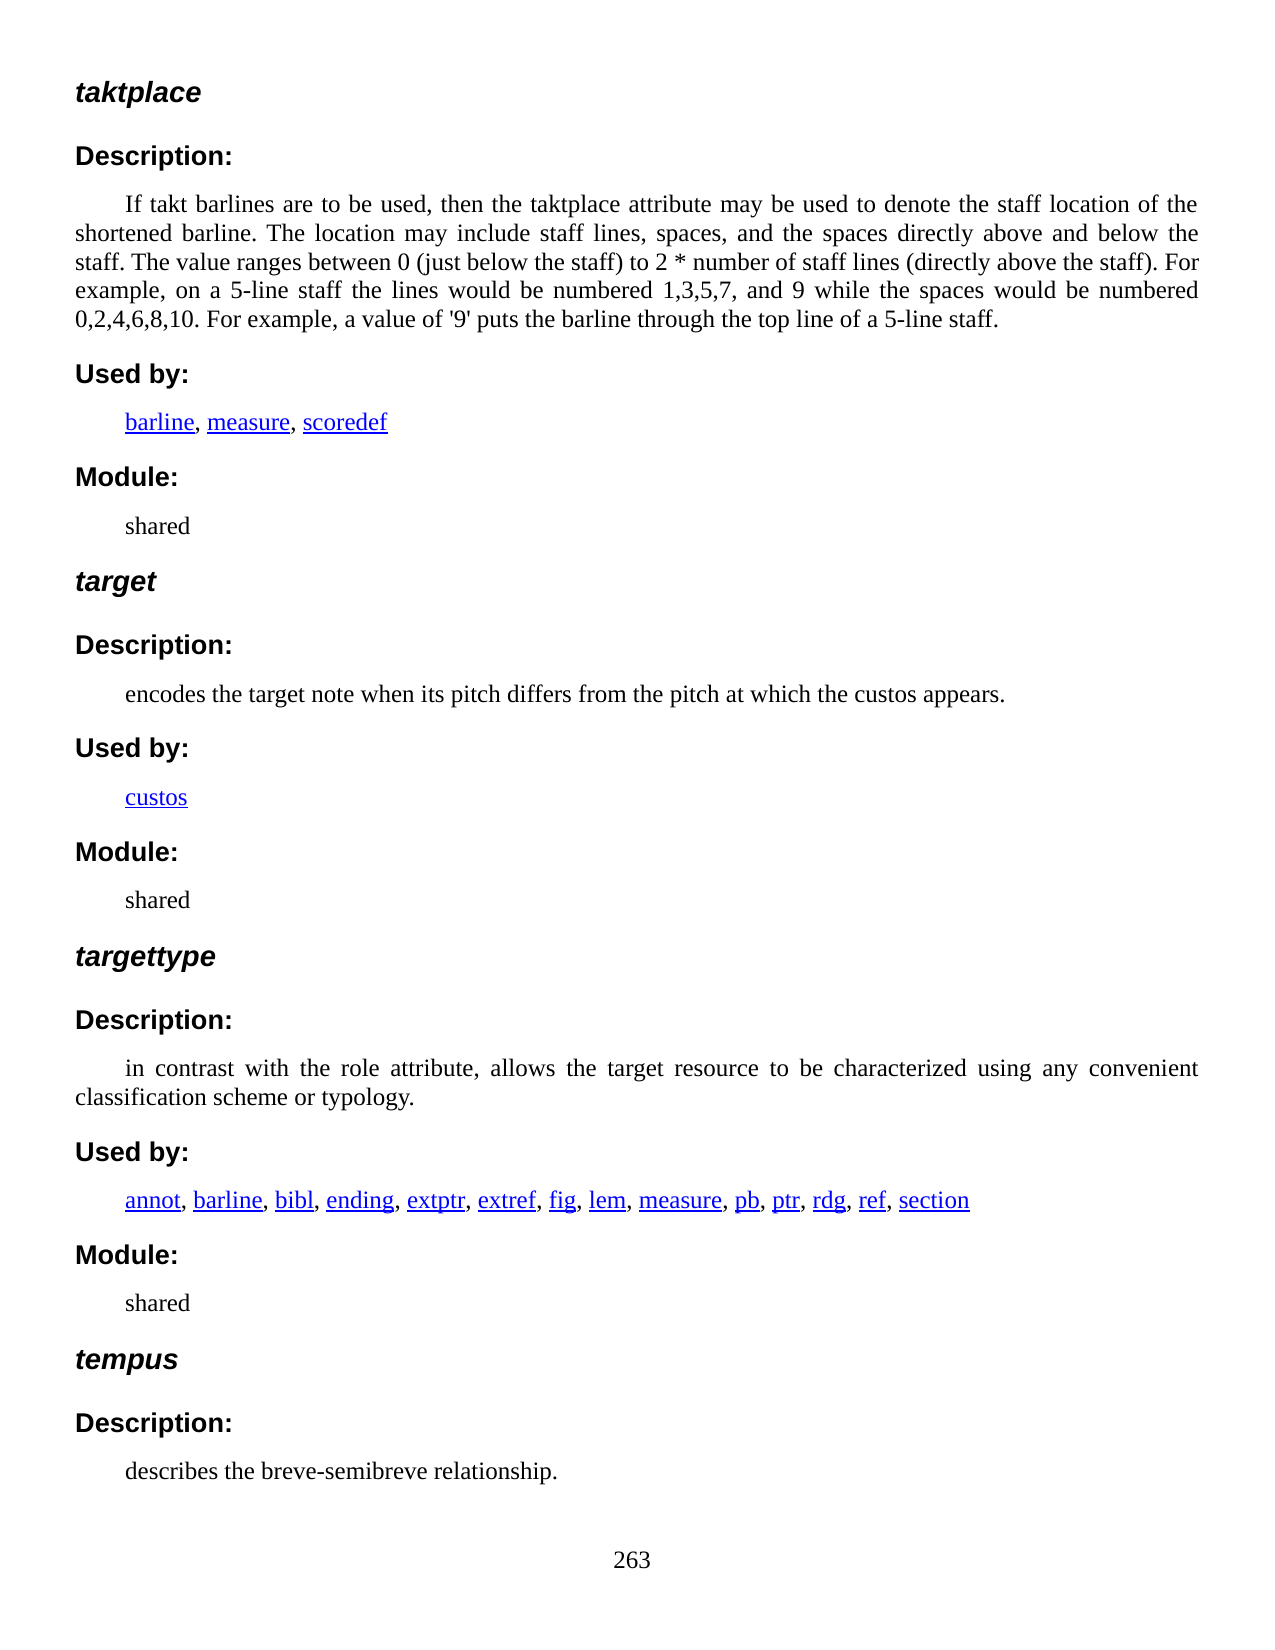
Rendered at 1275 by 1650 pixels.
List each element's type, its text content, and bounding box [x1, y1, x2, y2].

subtitle Module: [75, 836, 1200, 867]
text If takt barlines are to be used, then the taktplace attribute may be used to denote the staff location of the shortened barline. The location may include staff lines, spaces, and the spaces directly above and below the staff. The value ranges between 0 (just below the staff) to 2 * number of staff lines (directly above the staff). For example, on a 5-line staff the lines would be numbered 1,3,5,7, and 9 while the spaces would be numbered 0,2,4,6,8,10. For example, a value of '9' puts the barline through the top line of a 5-line staff. [75, 189, 1200, 333]
subtitle Used by: [75, 358, 1200, 389]
subtitle Description: [75, 1407, 1200, 1438]
text shared [75, 1288, 1200, 1317]
text annot, barline, bibl, ending, extptr, extref, fig, lem, measure, pb, ptr, rdg, ref, section [75, 1185, 1200, 1214]
text shared [75, 511, 1200, 539]
subtitle targettype [75, 939, 1200, 972]
text shared [75, 885, 1200, 914]
text describes the breve-semibreve relationship. [75, 1456, 1200, 1485]
subtitle Module: [75, 461, 1200, 492]
text encodes the target note when its pitch differs from the pitch at which the custos appears. [75, 679, 1200, 707]
subtitle Used by: [75, 1136, 1200, 1167]
text barline, measure, scoredef [75, 407, 1200, 436]
subtitle taktplace [75, 75, 1200, 108]
text custos [75, 782, 1200, 811]
subtitle tempus [75, 1342, 1200, 1376]
subtitle Description: [75, 1004, 1200, 1035]
subtitle target [75, 564, 1200, 598]
subtitle Description: [75, 140, 1200, 171]
subtitle Description: [75, 629, 1200, 661]
subtitle Used by: [75, 732, 1200, 764]
subtitle Module: [75, 1239, 1200, 1270]
text in contrast with the role attribute, allows the target resource to be characterized using any convenient classification scheme or typology. [75, 1053, 1200, 1111]
